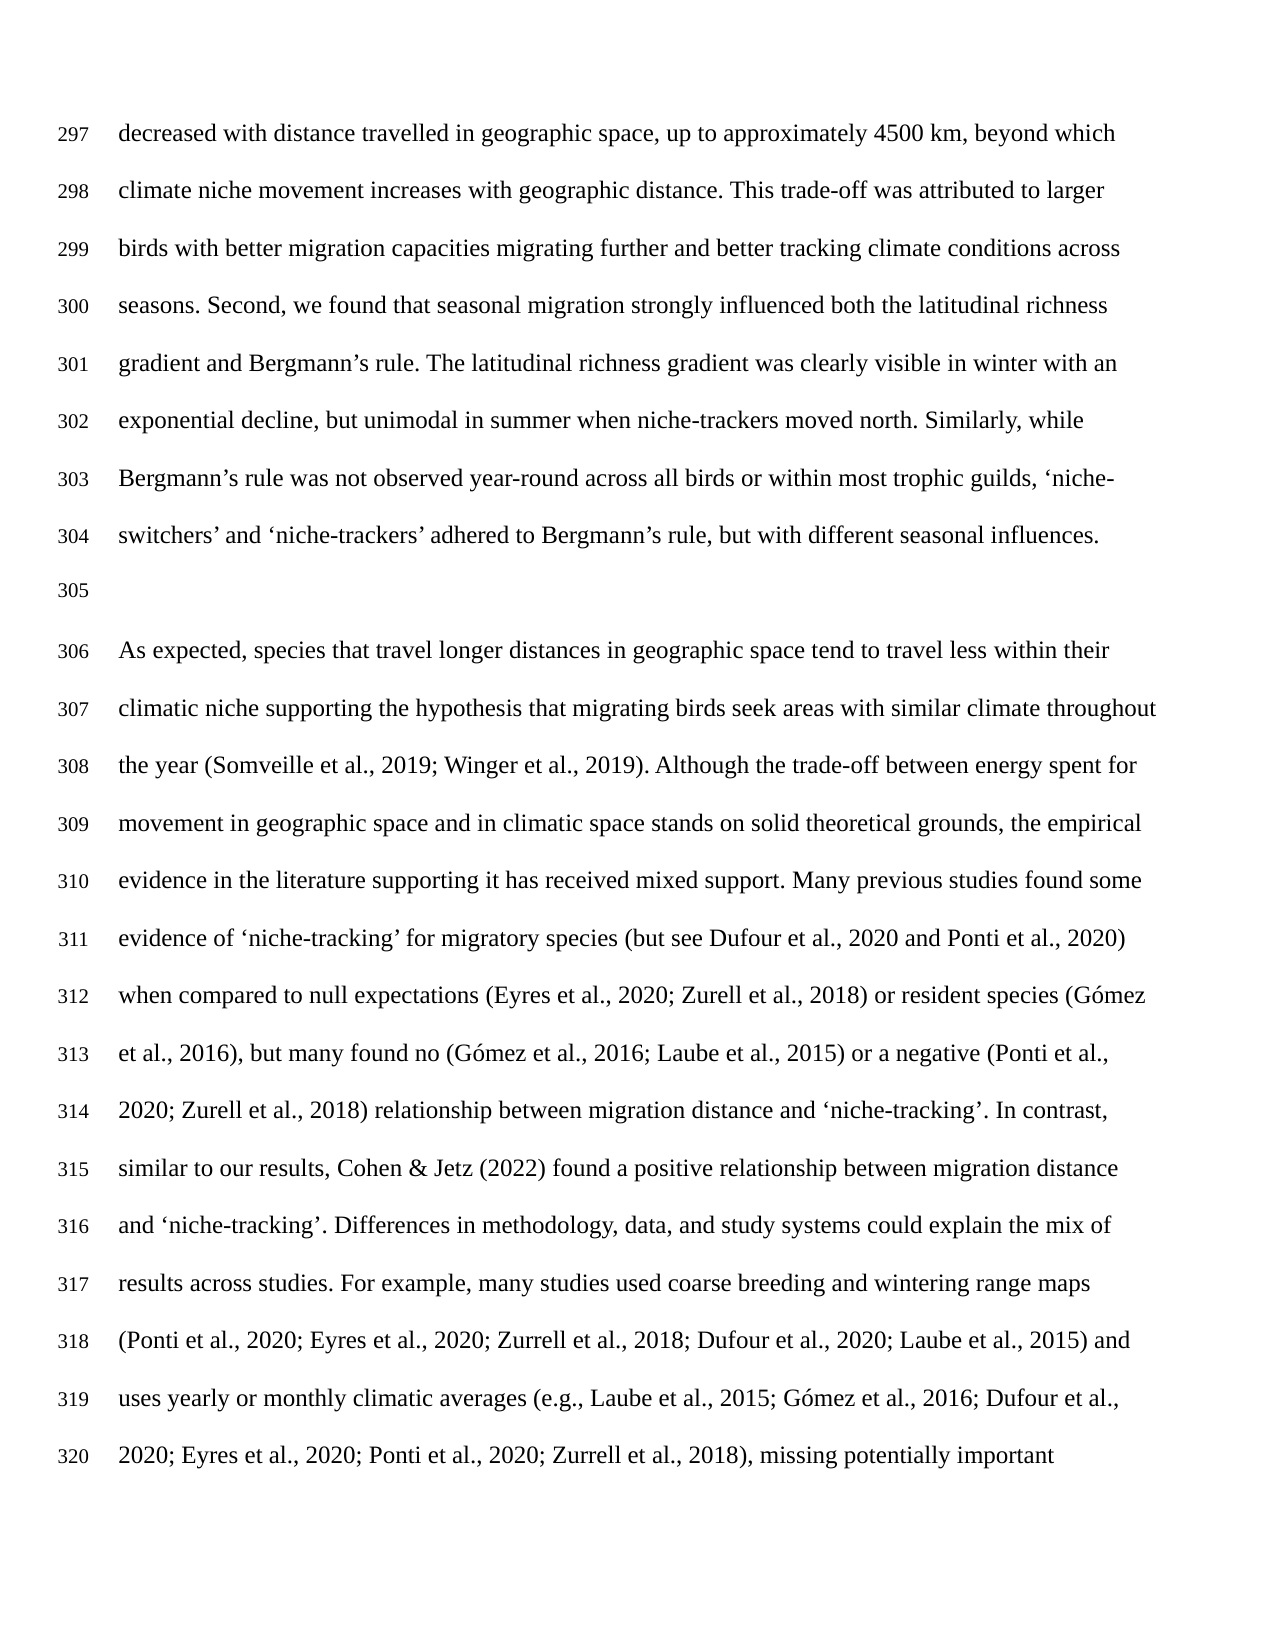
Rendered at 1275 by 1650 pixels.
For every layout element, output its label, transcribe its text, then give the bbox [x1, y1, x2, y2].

text As expected, species that travel longer distances in geographic space tend to travel less within their climatic niche supporting the hypothesis that migrating birds seek areas with similar climate throughout the year (Somveille et al., 2019; Winger et al., 2019). Although the trade-off between energy spent for movement in geographic space and in climatic space stands on solid theoretical grounds, the empirical evidence in the literature supporting it has received mixed support. Many previous studies found some evidence of ‘niche-tracking’ for migratory species (but see Dufour et al., 2020 and Ponti et al., 2020) when compared to null expectations (Eyres et al., 2020; Zurell et al., 2018) or resident species (Gómez et al., 2016), but many found no (Gómez et al., 2016; Laube et al., 2015) or a negative (Ponti et al., 2020; Zurell et al., 2018) relationship between migration distance and ‘niche-tracking’. In contrast, similar to our results, Cohen & Jetz (2022) found a positive relationship between migration distance and ‘niche-tracking’. Differences in methodology, data, and study systems could explain the mix of results across studies. For example, many studies used coarse breeding and wintering range maps (Ponti et al., 2020; Eyres et al., 2020; Zurrell et al., 2018; Dufour et al., 2020; Laube et al., 2015) and uses yearly or monthly climatic averages (e.g., Laube et al., 2015; Gómez et al., 2016; Dufour et al., 2020; Eyres et al., 2020; Ponti et al., 2020; Zurrell et al., 2018), missing potentially important [118, 636, 1157, 1469]
text decreased with distance travelled in geographic space, up to approximately 4500 km, beyond which climate niche movement increases with geographic distance. This trade-off was attributed to larger birds with better migration capacities migrating further and better tracking climate conditions across seasons. Second, we found that seasonal migration strongly influenced both the latitudinal richness gradient and Bergmann’s rule. The latitudinal richness gradient was clearly visible in winter with an exponential decline, but unimodal in summer when niche-trackers moved north. Similarly, while Bergmann’s rule was not observed year-round across all birds or within most trophic guilds, ‘niche-switchers’ and ‘niche-trackers’ adhered to Bergmann’s rule, but with different seasonal influences. [118, 118, 1157, 549]
